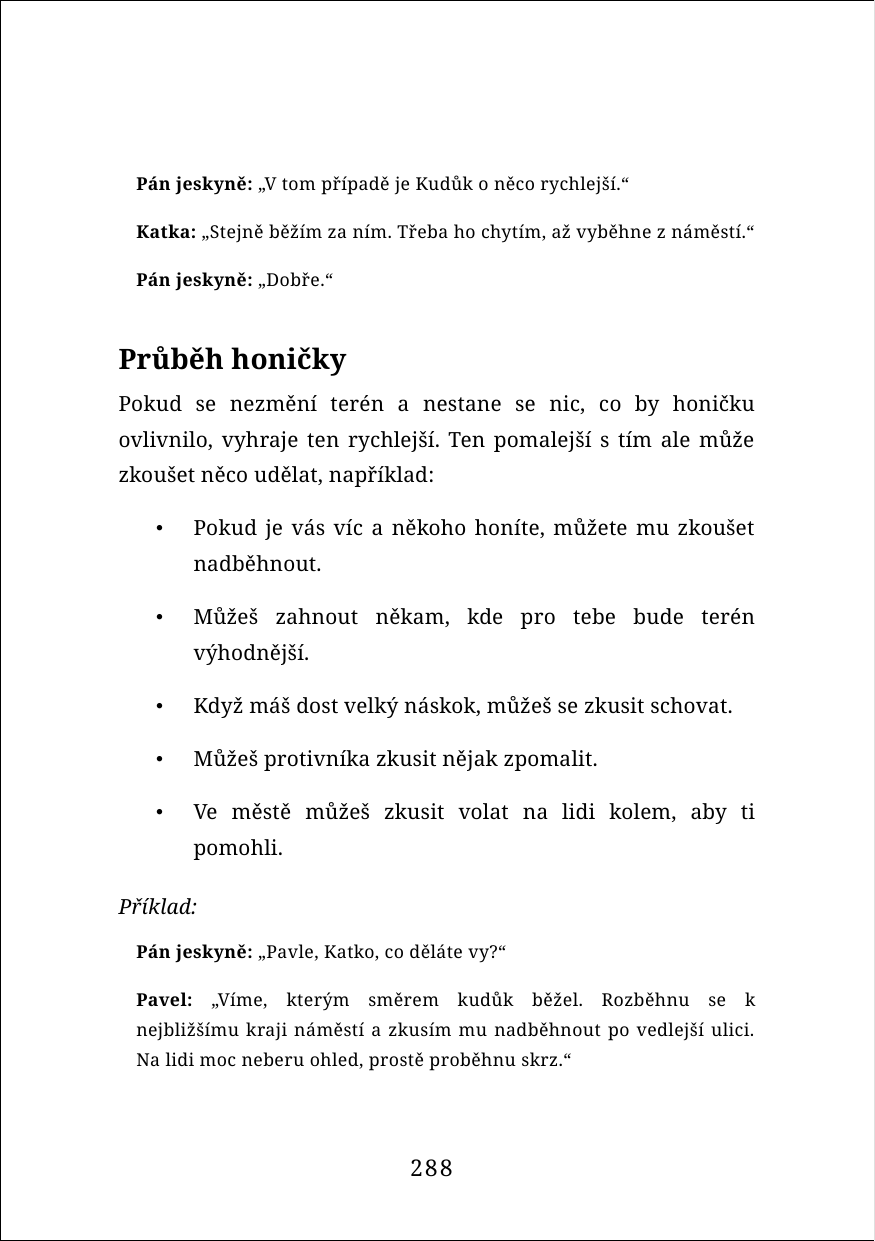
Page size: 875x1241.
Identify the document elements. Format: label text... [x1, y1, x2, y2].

text Pavel: „Víme, kterým směrem kudůk běžel. Rozběhnu se k nejbližšímu kraji náměstí a zkusím mu nadběhnout po vedlejší ulici. Na lidi moc neberu ohled, prostě proběhnu skrz.“ [136, 987, 756, 1072]
subtitle Průběh honičky [118, 339, 756, 377]
list Ve městě můžeš zkusit volat na lidi kolem, aby ti pomohli. [156, 797, 756, 861]
text Pán jeskyně: „V tom případě je Kudůk o něco rychlejší.“ [136, 172, 756, 196]
list Když máš dost velký náskok, můžeš se zkusit schovat. [156, 691, 756, 719]
list Můžeš zahnout někam, kde pro tebe bude terén výhodnější. [156, 602, 756, 666]
text Pokud se nezmění terén a nestane se nic, co by honičku ovlivnilo, vyhraje ten rychlejší. Ten pomalejší s tím ale může zkoušet něco udělat, například: [118, 389, 756, 489]
text Příklad: [118, 892, 756, 921]
text Pán jeskyně: „Pavle, Katko, co děláte vy?“ [136, 939, 756, 964]
text Katka: „Stejně běžím za ním. Třeba ho chytím, až vyběhne z náměstí.“ [136, 220, 756, 244]
list Můžeš protivníka zkusit nějak zpomalit. [156, 744, 756, 773]
text Pán jeskyně: „Dobře.“ [136, 268, 756, 292]
list Pokud je vás víc a někoho honíte, můžete mu zkoušet nadběhnout. [156, 513, 756, 577]
